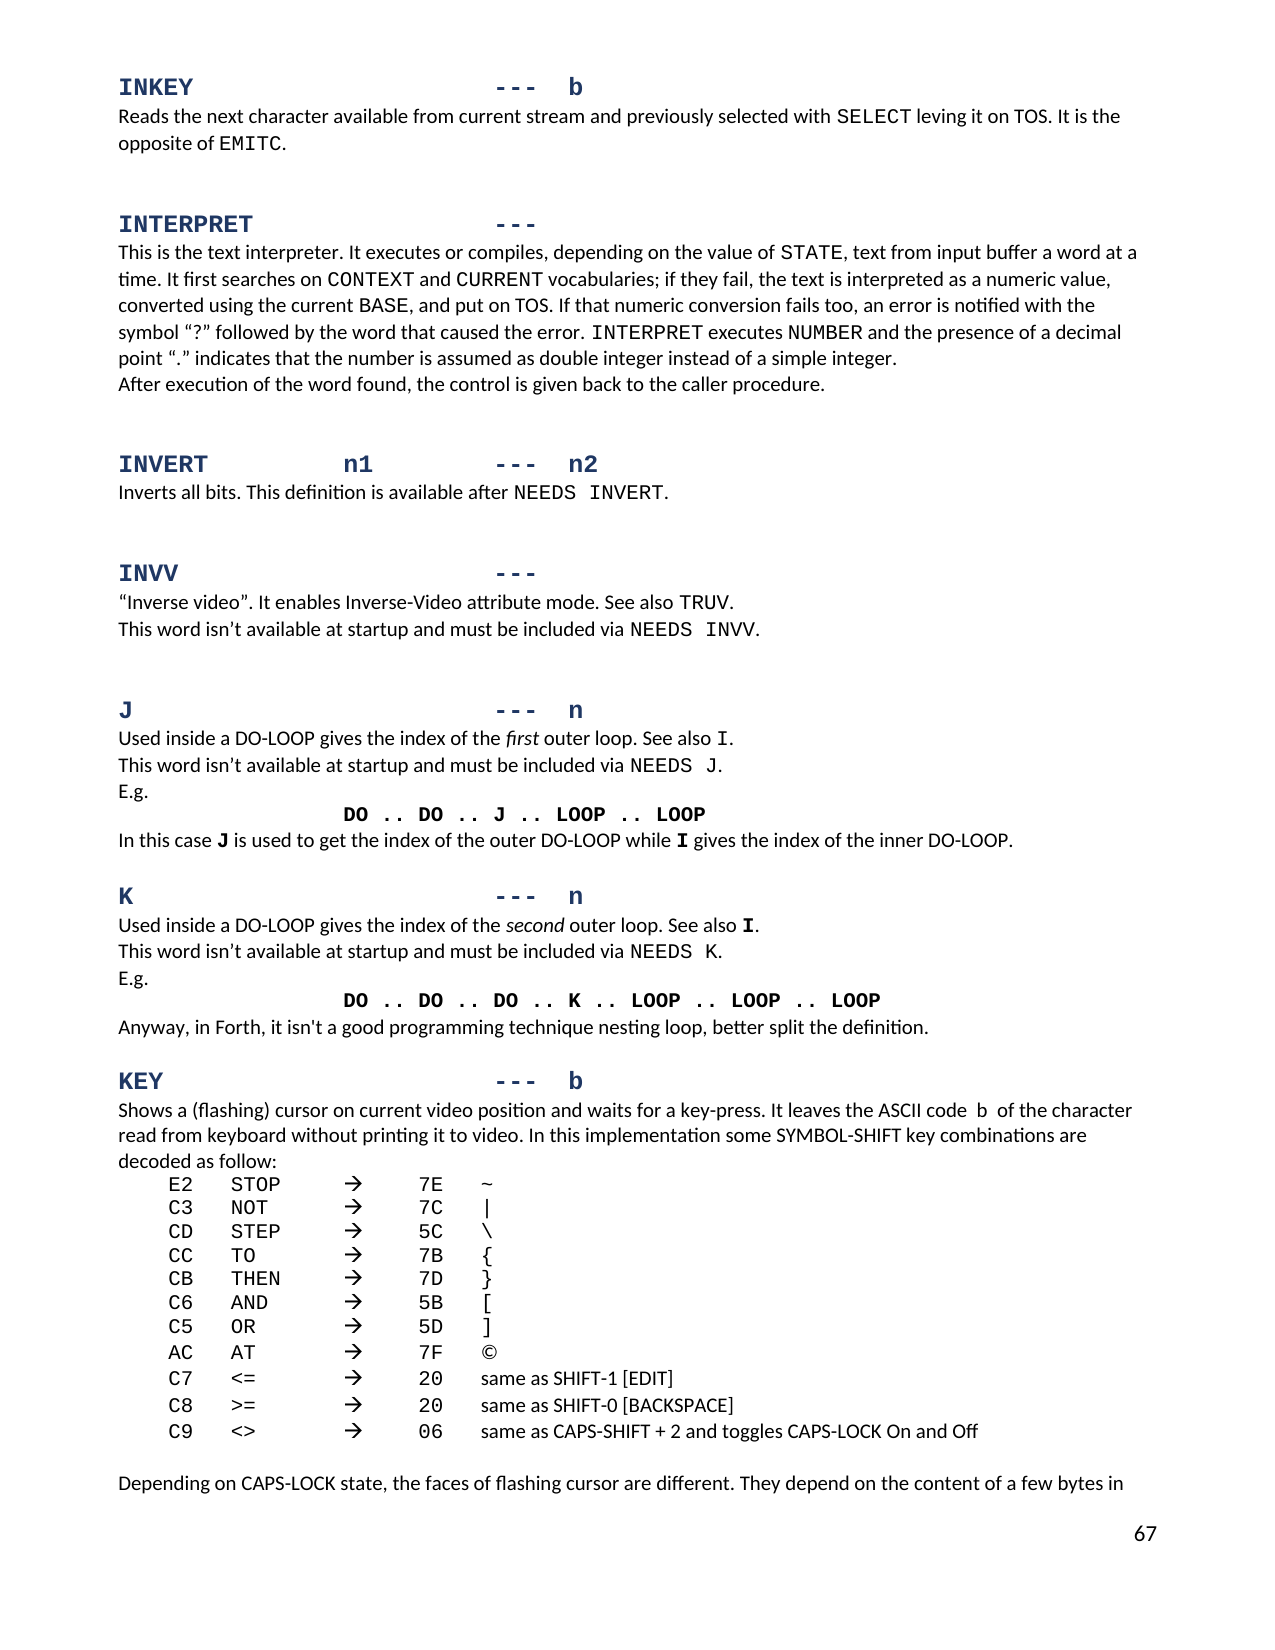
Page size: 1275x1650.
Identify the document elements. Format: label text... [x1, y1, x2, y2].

text E.g. [118, 965, 1157, 990]
text CD STEP  5C \ [118, 1221, 1157, 1244]
text After execution of the word found, the control is given back to the caller procedure. [118, 371, 1157, 396]
text CB THEN  7D } [118, 1268, 1157, 1292]
text Used inside a DO-LOOP gives the index of the first outer loop. See also I. [118, 726, 1157, 752]
subtitle INVV --- [118, 561, 1157, 589]
text E2 STOP  7E ~ [118, 1173, 1157, 1197]
subtitle K --- n [118, 884, 1157, 912]
text “Inverse video”. It enables Inverse-Video attribute mode. See also TRUV. [118, 589, 1157, 616]
text C3 NOT  7C | [118, 1197, 1157, 1221]
subtitle INKEY --- b [118, 75, 1157, 103]
subtitle INTERPRET --- [118, 211, 1157, 239]
text In this case J is used to get the index of the outer DO-LOOP while I gives the index of the inner DO-LOOP. [118, 828, 1157, 854]
text Depending on CAPS-LOCK state, the faces of flashing cursor are different. They depend on the content of a few bytes in [118, 1470, 1157, 1496]
text DO .. DO .. J .. LOOP .. LOOP [118, 804, 1157, 828]
subtitle INVERT n1 --- n2 [118, 451, 1157, 479]
text DO .. DO .. DO .. K .. LOOP .. LOOP .. LOOP [118, 990, 1157, 1014]
text C7 <=  20 same as SHIFT-1 [EDIT] [118, 1366, 1157, 1392]
text Reads the next character available from current stream and previously selected with SELECT leving it on TOS. It is the opposite of EMITC. [118, 103, 1157, 156]
text CC TO  7B { [118, 1244, 1157, 1268]
text This word isn’t available at startup and must be included via NEEDS K. [118, 938, 1157, 965]
text Used inside a DO-LOOP gives the index of the second outer loop. See also I. [118, 912, 1157, 938]
text AC AT  7F © [118, 1339, 1157, 1366]
text Inverts all bits. This definition is available after NEEDS INVERT. [118, 479, 1157, 506]
text C6 AND  5B [ [118, 1292, 1157, 1315]
text Anyway, in Forth, it isn't a good programming technique nesting loop, better split the definition. [118, 1014, 1157, 1039]
text Shows a (flashing) cursor on current video position and waits for a key-press. It leaves the ASCII code b of the character read from keyboard without printing it to video. In this implementation some SYMBOL-SHIFT key combinations are decoded as follow: [118, 1097, 1157, 1173]
subtitle J --- n [118, 697, 1157, 726]
text C5 OR  5D ] [118, 1315, 1157, 1339]
text This word isn’t available at startup and must be included via NEEDS J. [118, 752, 1157, 778]
text E.g. [118, 778, 1157, 804]
subtitle KEY --- b [118, 1069, 1157, 1097]
text C9 <>  06 same as CAPS-SHIFT + 2 and toggles CAPS-LOCK On and Off [118, 1418, 1157, 1445]
text C8 >=  20 same as SHIFT-0 [BACKSPACE] [118, 1392, 1157, 1418]
text This is the text interpreter. It executes or compiles, depending on the value of STATE, text from input buffer a word at a time. It first searches on CONTEXT and CURRENT vocabularies; if they fail, the text is interpreted as a numeric value, converted using the current BASE, and put on TOS. If that numeric conversion fails too, an error is notified with the symbol “?” followed by the word that caused the error. INTERPRET executes NUMBER and the presence of a decimal point “.” indicates that the number is assumed as double integer instead of a simple integer. [118, 239, 1157, 371]
text This word isn’t available at startup and must be included via NEEDS INVV. [118, 616, 1157, 642]
